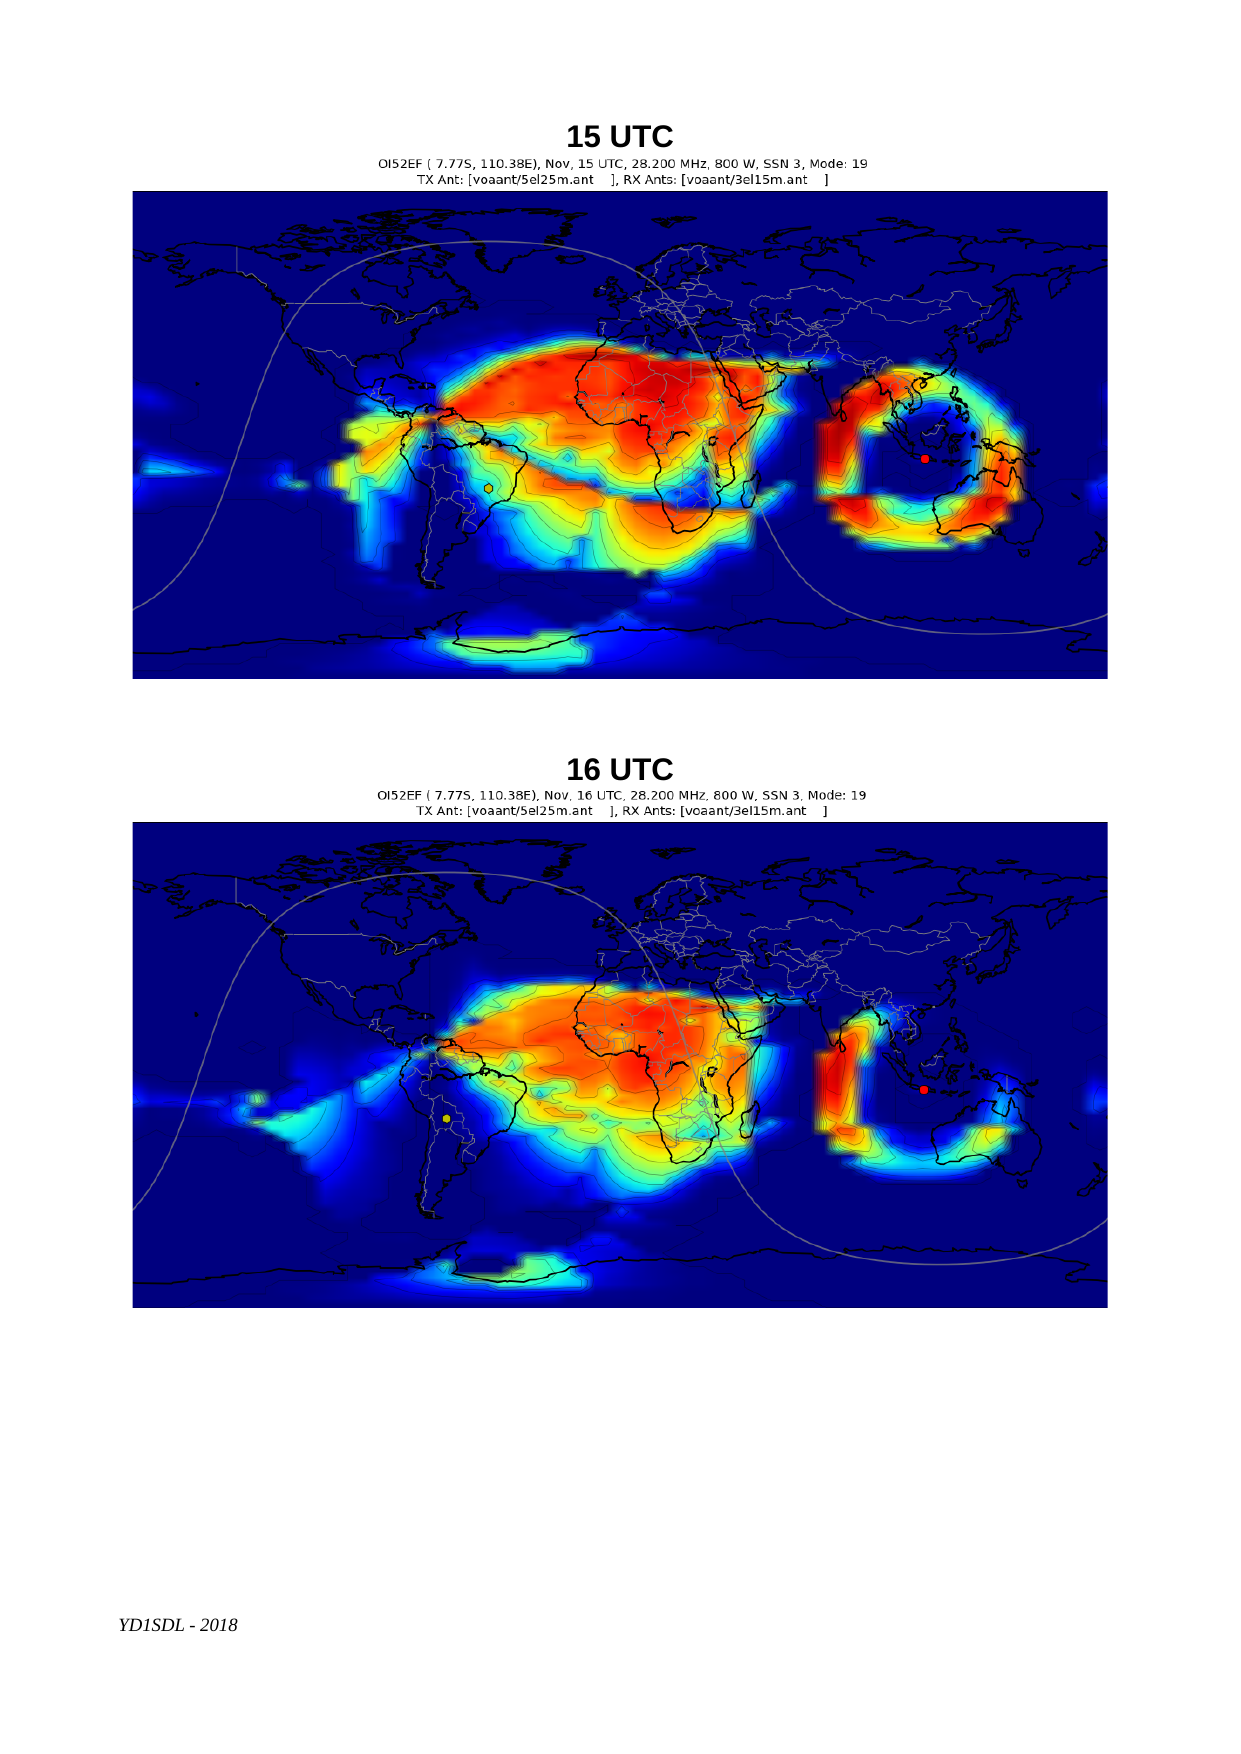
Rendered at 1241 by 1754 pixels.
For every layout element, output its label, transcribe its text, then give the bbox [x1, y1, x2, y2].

picture [132, 786, 1108, 1308]
text 16 UTC [118, 751, 1122, 787]
picture [132, 154, 1108, 679]
text 15 UTC [118, 118, 1122, 154]
